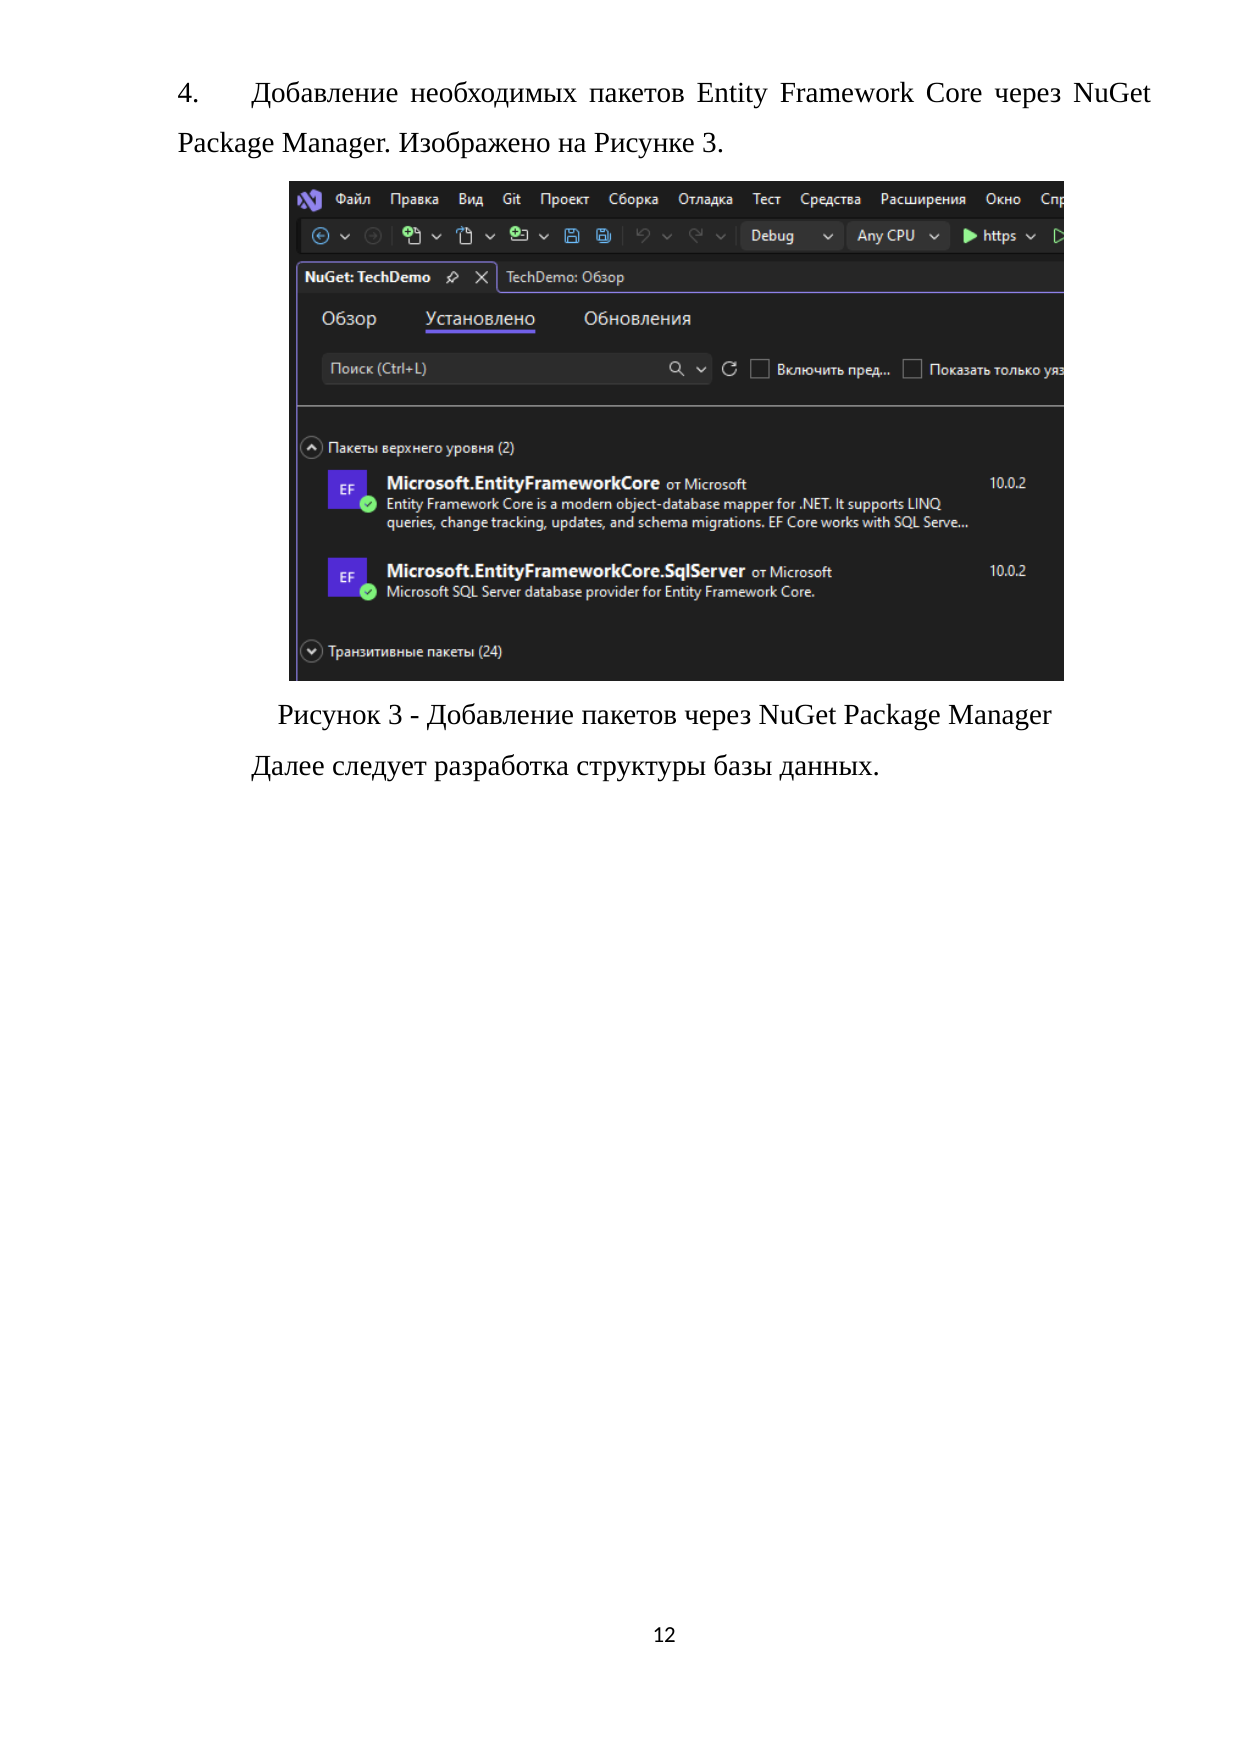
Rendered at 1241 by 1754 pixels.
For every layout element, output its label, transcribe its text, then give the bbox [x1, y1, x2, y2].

text 4. Добавление необходимых пакетов Entity Framework Core через NuGet Package Manager. Изображено на Рисунке 3. [177, 75, 1152, 159]
text Рисунок 3 - Добавление пакетов через NuGet Package Manager [177, 681, 1152, 731]
picture [289, 181, 1064, 681]
text Далее следует разработка структуры базы данных. [177, 748, 1152, 781]
